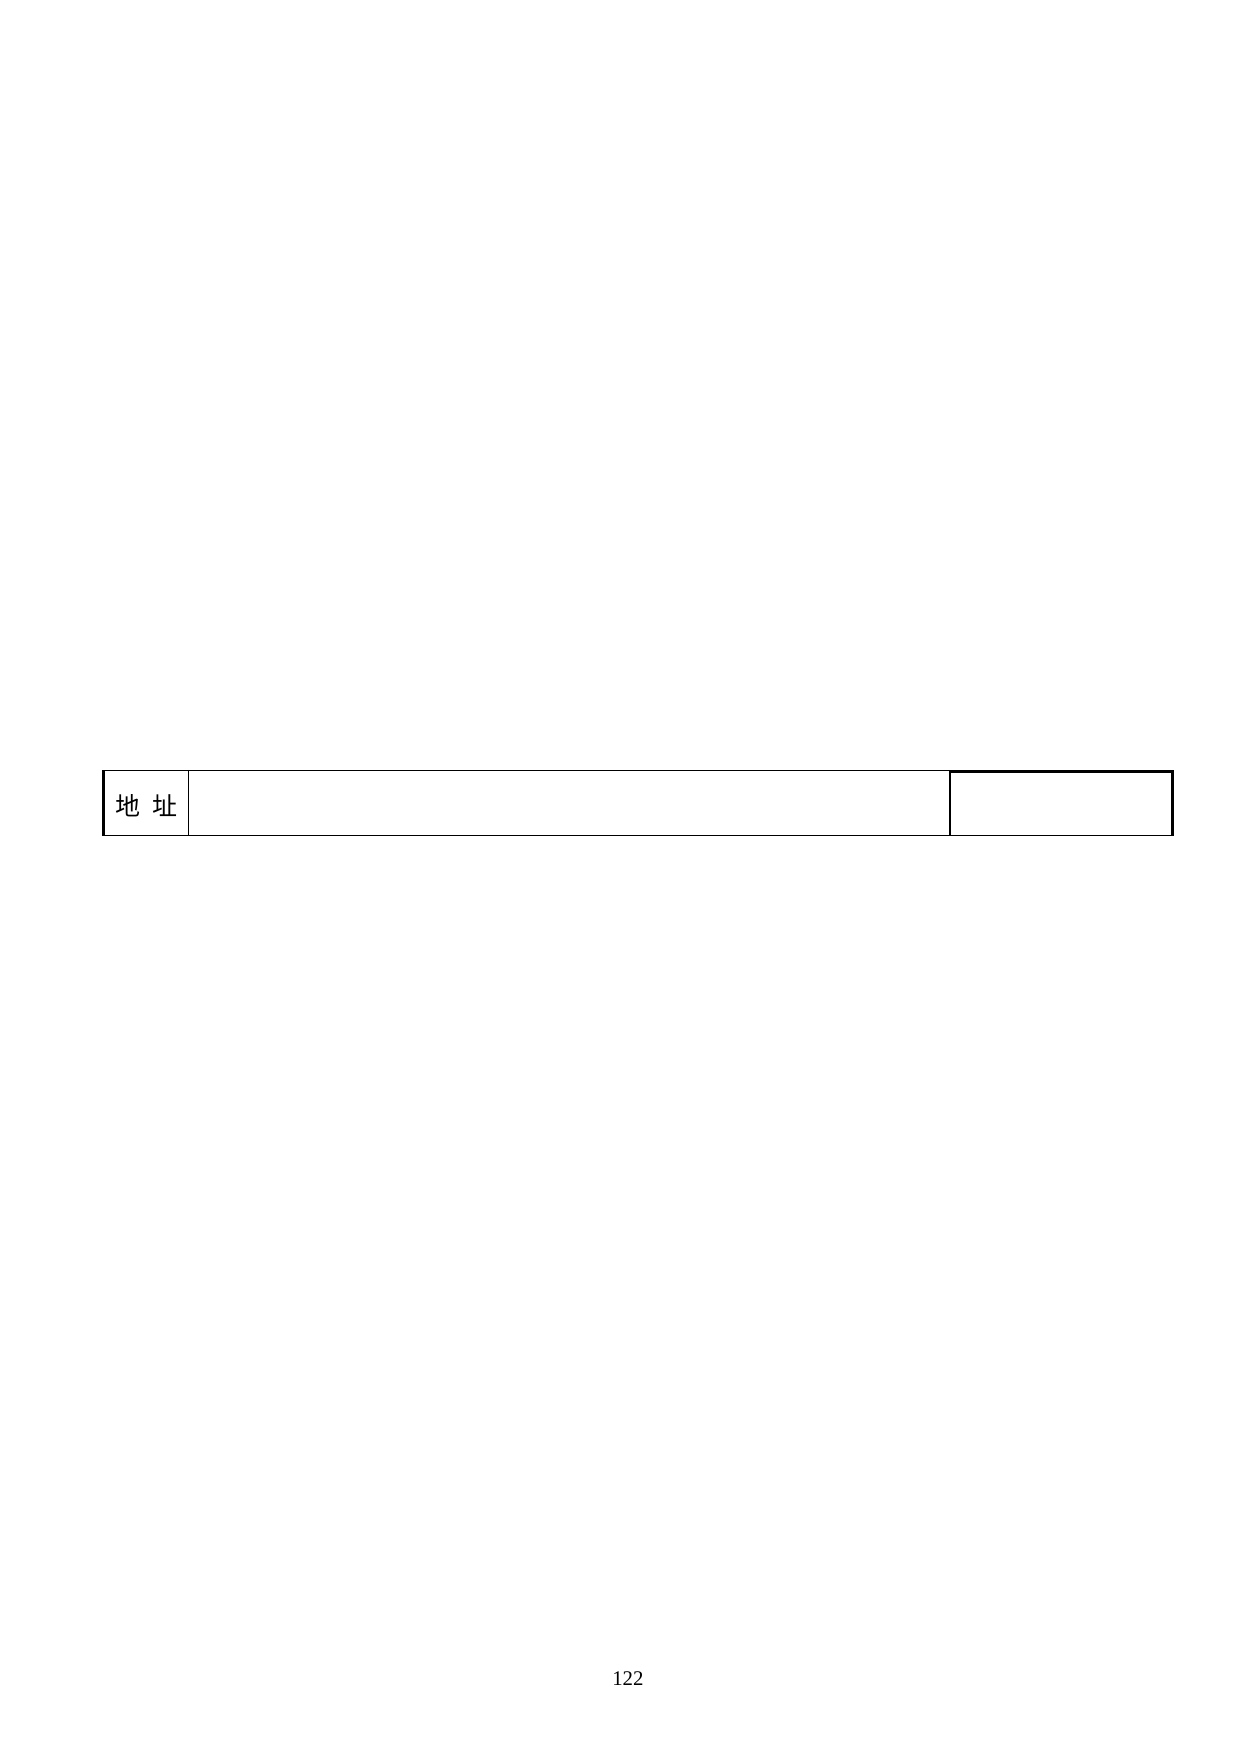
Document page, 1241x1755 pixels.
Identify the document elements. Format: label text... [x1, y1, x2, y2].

table_cell [189, 771, 949, 835]
table_cell 地 址 [105, 771, 188, 835]
table_header [951, 773, 1171, 835]
